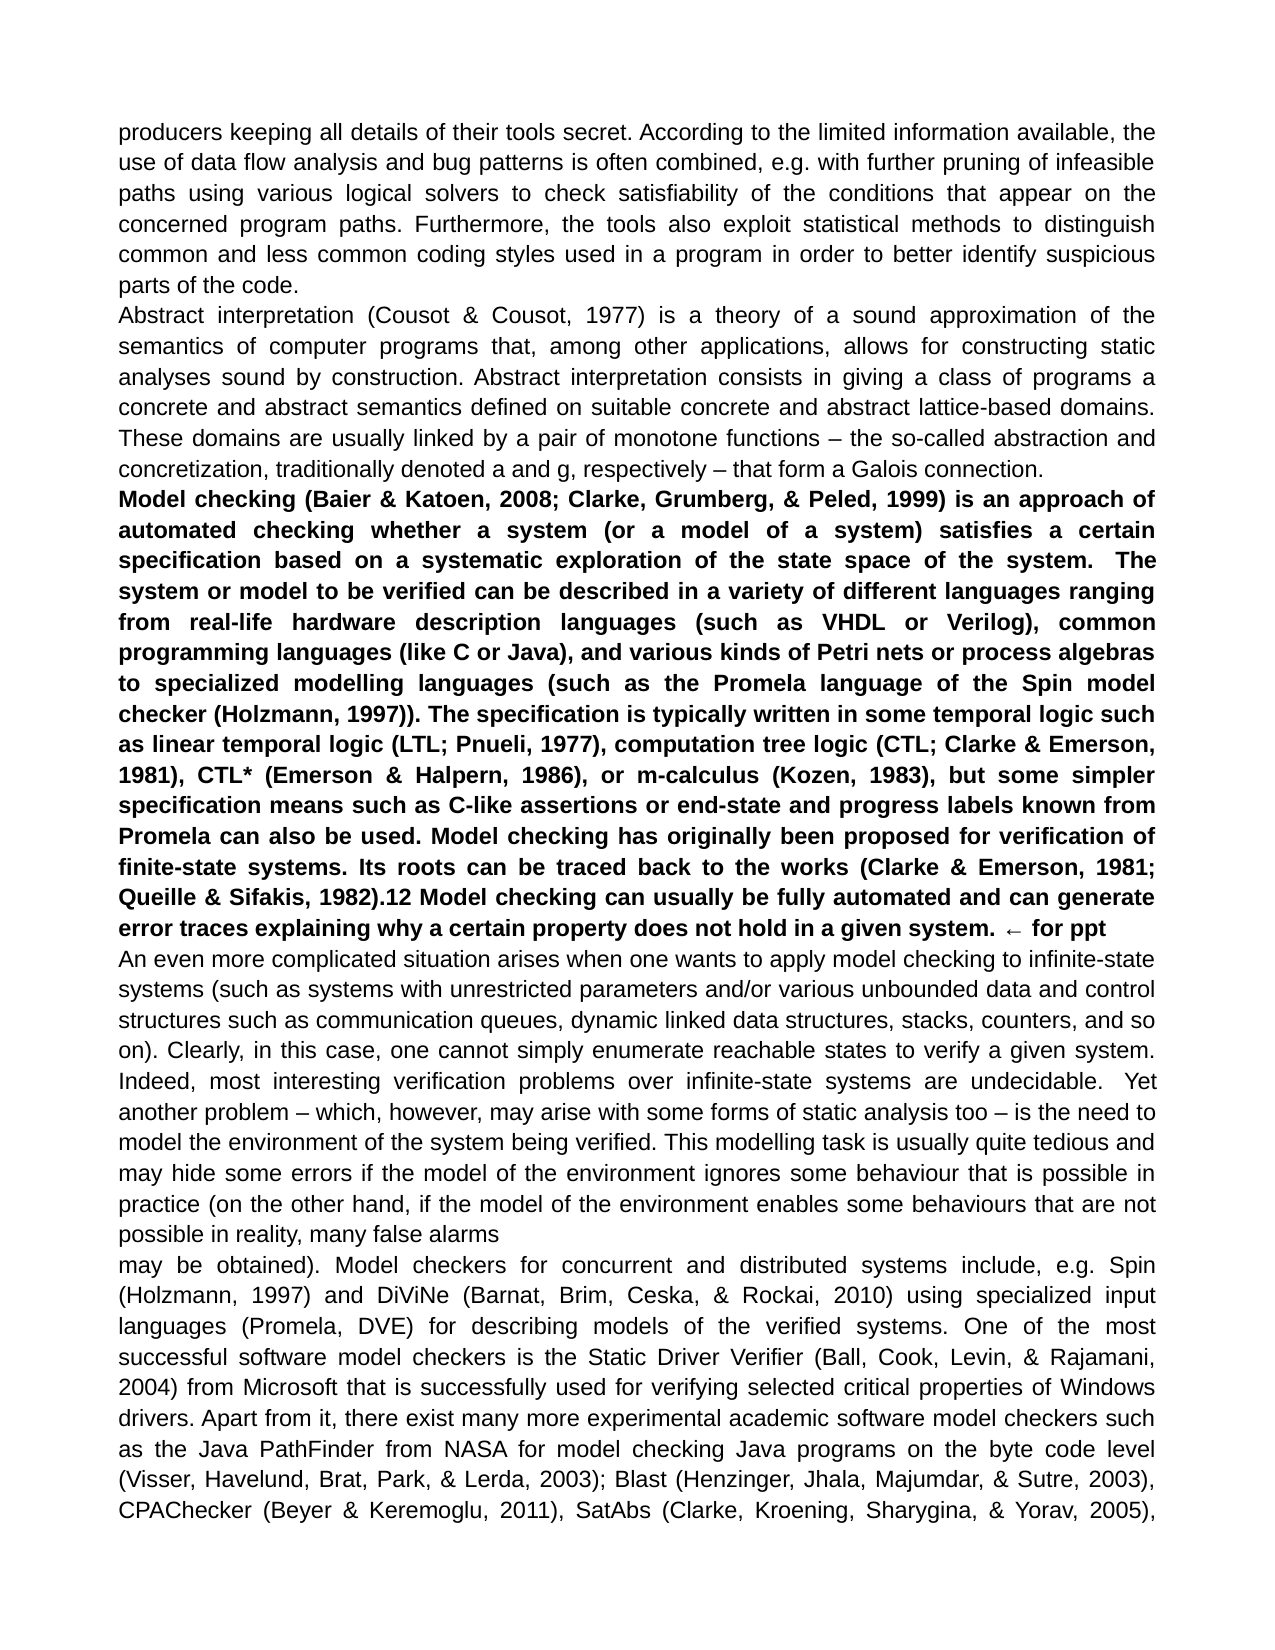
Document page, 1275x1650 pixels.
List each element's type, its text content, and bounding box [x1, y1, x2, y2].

text Model checking (Baier & Katoen, 2008; Clarke, Grumberg, & Peled, 1999) is an approach of automated checking whether a system (or a model of a system) satisfies a certain specification based on a systematic exploration of the state space of the system. The system or model to be verified can be described in a variety of different languages ranging from real-life hardware description languages (such as VHDL or Verilog), common programming languages (like C or Java), and various kinds of Petri nets or process algebras to specialized modelling languages (such as the Promela language of the Spin model checker (Holzmann, 1997)). The specification is typically written in some temporal logic such as linear temporal logic (LTL; Pnueli, 1977), computation tree logic (CTL; Clarke & Emerson, 1981), CTL* (Emerson & Halpern, 1986), or m-calculus (Kozen, 1983), but some simpler specification means such as C-like assertions or end-state and progress labels known from Promela can also be used. Model checking has originally been proposed for verification of finite-state systems. Its roots can be traced back to the works (Clarke & Emerson, 1981; Queille & Sifakis, 1982).12 Model checking can usually be fully automated and can generate error traces explaining why a certain property does not hold in a given system. ← for ppt [118, 486, 1157, 941]
text may be obtained). Model checkers for concurrent and distributed systems include, e.g. Spin (Holzmann, 1997) and DiViNe (Barnat, Brim, Ceska, & Rockai, 2010) using specialized input languages (Promela, DVE) for describing models of the verified systems. One of the most successful software model checkers is the Static Driver Verifier (Ball, Cook, Levin, & Rajamani, 2004) from Microsoft that is successfully used for verifying selected critical properties of Windows drivers. Apart from it, there exist many more experimental academic software model checkers such as the Java PathFinder from NASA for model checking Java programs on the byte code level (Visser, Havelund, Brat, Park, & Lerda, 2003); Blast (Henzinger, Jhala, Majumdar, & Sutre, 2003), CPAChecker (Beyer & Keremoglu, 2011), SatAbs (Clarke, Kroening, Sharygina, & Yorav, 2005), [118, 1251, 1157, 1523]
text Abstract interpretation (Cousot & Cousot, 1977) is a theory of a sound approximation of the semantics of computer programs that, among other applications, allows for constructing static analyses sound by construction. Abstract interpretation consists in giving a class of programs a concrete and abstract semantics defined on suitable concrete and abstract lattice-based domains. These domains are usually linked by a pair of monotone functions – the so-called abstraction and concretization, traditionally denoted a and g, respectively – that form a Galois connection. [118, 302, 1157, 482]
text An even more complicated situation arises when one wants to apply model checking to infinite-state systems (such as systems with unrestricted parameters and/or various unbounded data and control structures such as communication queues, dynamic linked data structures, stacks, counters, and so on). Clearly, in this case, one cannot simply enumerate reachable states to verify a given system. Indeed, most interesting verification problems over infinite-state systems are undecidable. Yet another problem – which, however, may arise with some forms of static analysis too – is the need to model the environment of the system being verified. This modelling task is usually quite tedious and may hide some errors if the model of the environment ignores some behaviour that is possible in practice (on the other hand, if the model of the environment enables some behaviours that are not possible in reality, many false alarms [118, 945, 1157, 1247]
text producers keeping all details of their tools secret. According to the limited information available, the use of data flow analysis and bug patterns is often combined, e.g. with further pruning of infeasible paths using various logical solvers to check satisfiability of the conditions that appear on the concerned program paths. Furthermore, the tools also exploit statistical methods to distinguish common and less common coding styles used in a program in order to better identify suspicious parts of the code. [118, 118, 1157, 298]
